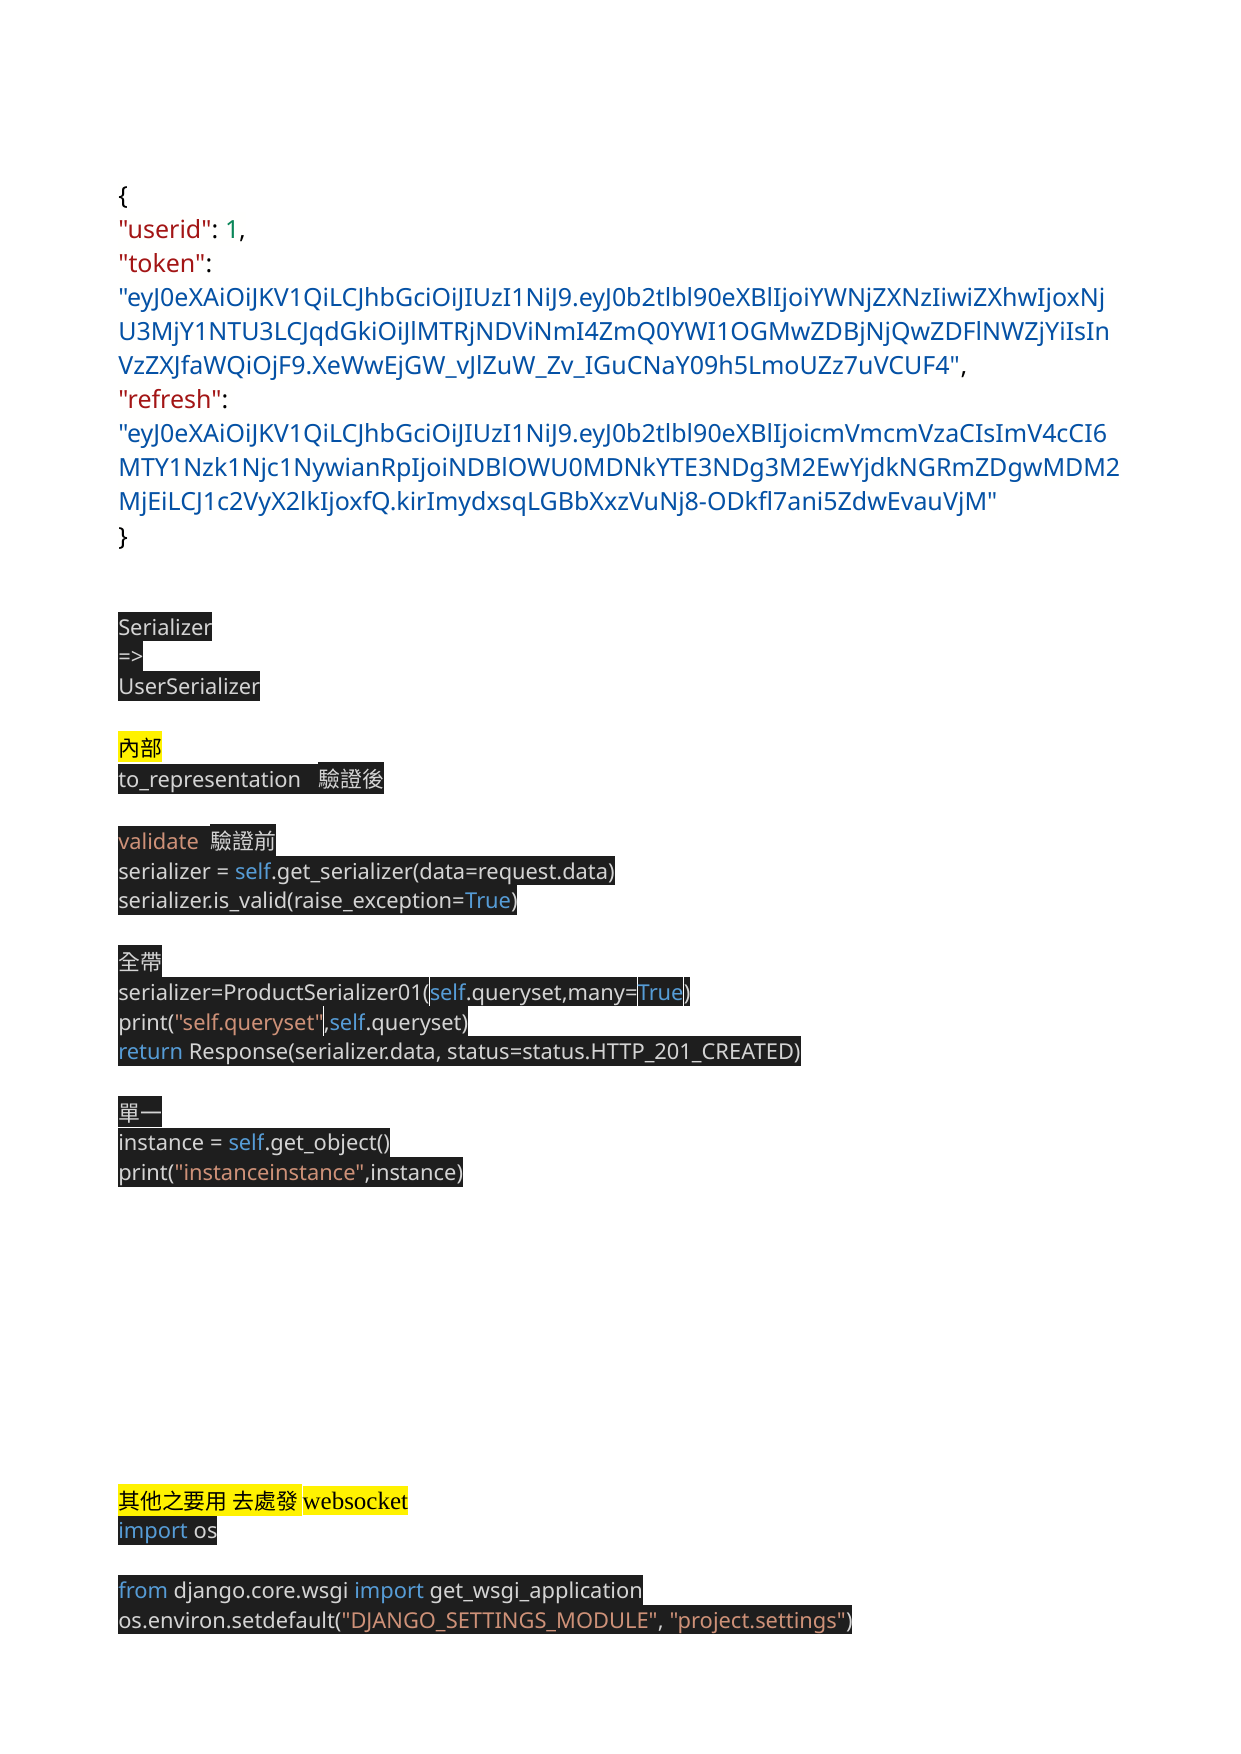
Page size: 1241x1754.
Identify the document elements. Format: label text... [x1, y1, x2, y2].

text serializer = self.get_serializer(data=request.data) [118, 856, 1122, 885]
text return Response(serializer.data, status=status.HTTP_201_CREATED) [118, 1036, 1122, 1066]
text serializer=ProductSerializer01(self.queryset,many=True) [118, 977, 1122, 1006]
text os.environ.setdefault("DJANGO_SETTINGS_MODULE", "project.settings") [118, 1605, 1122, 1634]
text "refresh": "eyJ0eXAiOiJKV1QiLCJhbGciOiJIUzI1NiJ9.eyJ0b2tlbl90eXBlIjoicmVmcmVzaCIsImV4cCI6MTY1Nzk1Njc1NywianRpIjoiNDBlOWU0MDNkYTE3NDg3M2EwYjdkNGRmZDgwMDM2MjEiLCJ1c2VyX2lkIjoxfQ.kirImydxsqLGBbXxzVuNj8-ODkfl7ani5ZdwEvauVjM" [118, 382, 1122, 518]
text instance = self.get_object() [118, 1127, 1122, 1157]
text print("instanceinstance",instance) [118, 1157, 1122, 1187]
text "userid": 1, [118, 212, 1122, 246]
text serializer.is_valid(raise_exception=True) [118, 885, 1122, 915]
text Serializer [118, 612, 1122, 641]
text 其他之要用 去處發websocket [118, 1484, 1122, 1516]
text 內部 [118, 731, 1122, 762]
text 單一 [118, 1096, 1122, 1127]
text => [118, 641, 1122, 671]
text validate 驗證前 [118, 824, 1122, 856]
text 全帶 [118, 945, 1122, 977]
text { [118, 177, 1122, 212]
text print("self.queryset",self.queryset) [118, 1006, 1122, 1036]
text } [118, 518, 1122, 552]
text to_representation 驗證後 [118, 762, 1122, 794]
text from django.core.wsgi import get_wsgi_application [118, 1575, 1122, 1605]
text UserSerializer [118, 671, 1122, 701]
text import os [118, 1516, 1122, 1545]
text "token": "eyJ0eXAiOiJKV1QiLCJhbGciOiJIUzI1NiJ9.eyJ0b2tlbl90eXBlIjoiYWNjZXNzIiwiZXhwIjoxNjU3MjY1NTU3LCJqdGkiOiJlMTRjNDViNmI4ZmQ0YWI1OGMwZDBjNjQwZDFlNWZjYiIsInVzZXJfaWQiOjF9.XeWwEjGW_vJlZuW_Zv_IGuCNaY09h5LmoUZz7uVCUF4", [118, 246, 1122, 382]
